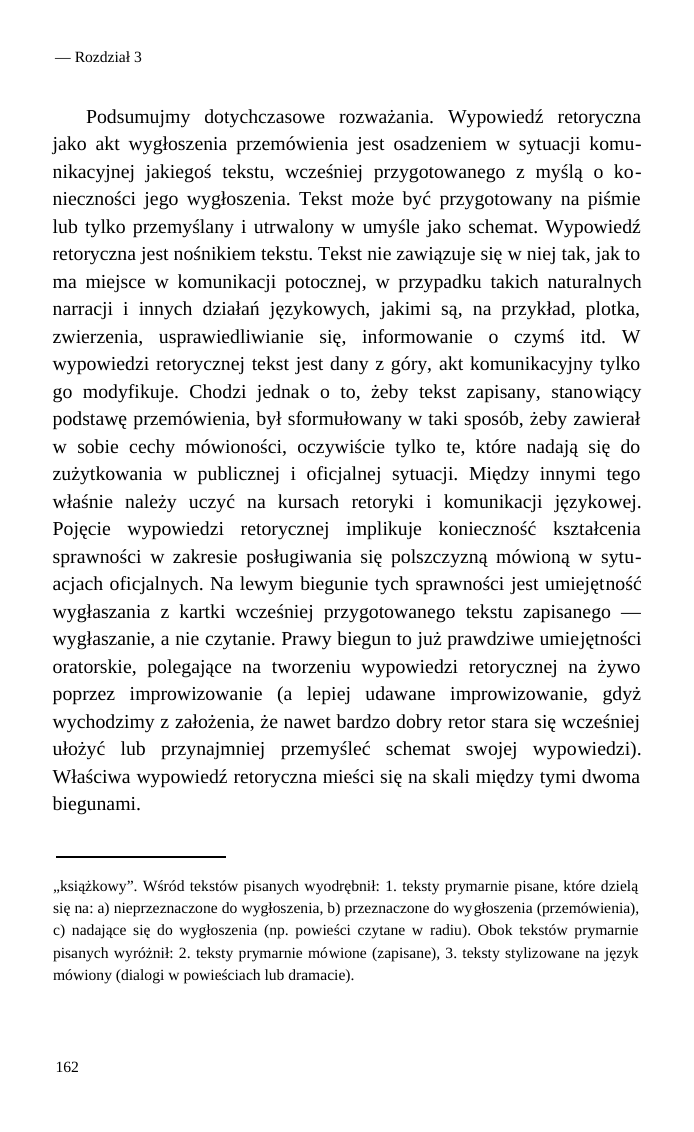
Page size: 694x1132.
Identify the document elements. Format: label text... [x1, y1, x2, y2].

text — Rozdział 3 [55, 47, 148, 65]
text Podsumujmy dotychczasowe rozważania. Wypowiedź retoryczna jako akt wygłoszenia przemówienia jest osadzeniem w sytuacji komu­nikacyjnej jakiegoś tekstu, wcześniej przygotowanego z myślą o ko­nieczności jego wygłoszenia. Tekst może być przygotowany na piśmie lub tylko przemyślany i utrwalony w umyśle jako schemat. Wypowiedź retoryczna jest nośnikiem tekstu. Tekst nie zawiązuje się w niej tak, jak to ma miejsce w komunikacji potocznej, w przypadku takich natu­ralnych narracji i innych działań językowych, jakimi są, na przykład, plotka, zwierzenia, usprawiedliwianie się, informowanie o czymś itd. W wypowiedzi retorycznej tekst jest dany z góry, akt komunikacyjny tylko go modyfikuje. Chodzi jednak o to, żeby tekst zapisany, stano­wiący podstawę przemówienia, był sformułowany w taki sposób, żeby zawierał w sobie cechy mówioności, oczywiście tylko te, które nadają się do zużytkowania w publicznej i oficjalnej sytuacji. Między innymi tego właśnie należy uczyć na kursach retoryki i komunikacji języko­wej. Pojęcie wypowiedzi retorycznej implikuje konieczność kształcenia sprawności w zakresie posługiwania się polszczyzną mówioną w sytu­acjach oficjalnych. Na lewym biegunie tych sprawności jest umiejęt­ność wygłaszania z kartki wcześniej przygotowanego tekstu zapisanego — wygłaszanie, a nie czytanie. Prawy biegun to już prawdziwe umie­jętności oratorskie, polegające na tworzeniu wypowiedzi retorycznej na żywo poprzez improwizowanie (a lepiej udawane improwizowanie, gdyż wychodzimy z założenia, że nawet bardzo dobry retor stara się wcześniej ułożyć lub przynajmniej przemyśleć schemat swojej wypo­wiedzi). Właściwa wypowiedź retoryczna mieści się na skali między tymi dwoma biegunami. [52, 105, 641, 815]
text „książkowy”. Wśród tekstów pisanych wyodrębnił: 1. teksty prymarnie pisane, które dzielą się na: a) nieprzeznaczone do wygłoszenia, b) przeznaczone do wy­głoszenia (przemówienia), c) nadające się do wygłoszenia (np. powieści czytane w radiu). Obok tekstów prymarnie pisanych wyróżnił: 2. teksty prymarnie mó­wione (zapisane), 3. teksty stylizowane na język mówiony (dialogi w powieściach lub dramacie). [53, 876, 639, 984]
text 162 [55, 1057, 83, 1075]
